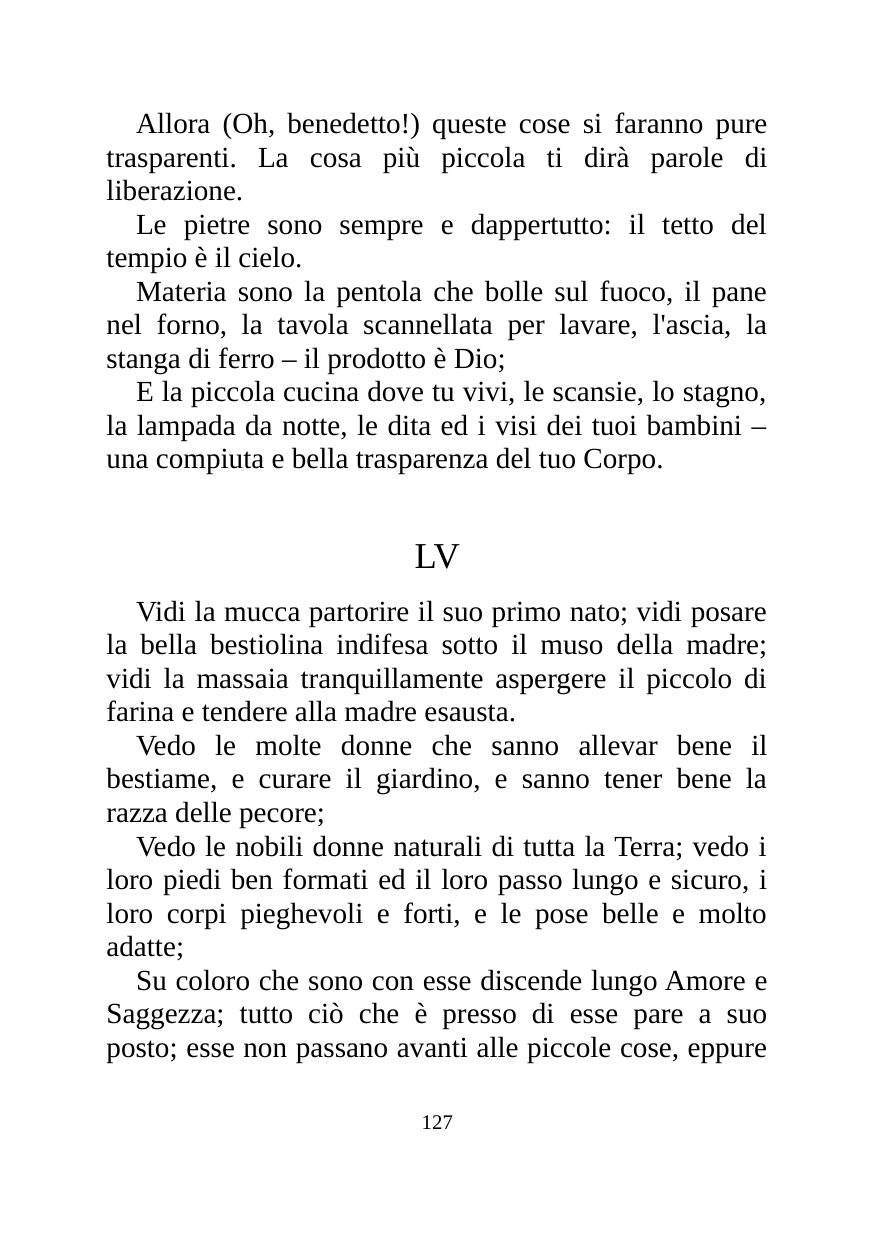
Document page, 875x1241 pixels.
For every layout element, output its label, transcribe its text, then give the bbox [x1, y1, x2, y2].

subtitle LV [106, 534, 768, 576]
text E la piccola cucina dove tu vivi, le scansie, lo stagno, la lampada da notte, le dita ed i visi dei tuoi bambini – una compiuta e bella trasparenza del tuo Corpo. [106, 374, 768, 475]
text Le pietre sono sempre e dappertutto: il tetto del tempio è il cielo. [106, 207, 768, 274]
text Allora (Oh, benedetto!) queste cose si faranno pure trasparenti. La cosa più piccola ti dirà parole di liberazione. [106, 106, 768, 207]
text Vedo le molte donne che sanno allevar bene il bestiame, e curare il giardino, e sanno tener bene la razza delle pecore; [106, 728, 768, 829]
text Vidi la mucca partorire il suo primo nato; vidi posare la bella bestiolina indifesa sotto il muso della madre; vidi la massaia tranquillamente aspergere il piccolo di farina e tendere alla madre esausta. [106, 594, 768, 728]
text Vedo le nobili donne naturali di tutta la Terra; vedo i loro piedi ben formati ed il loro passo lungo e sicuro, i loro corpi pieghevoli e forti, e le pose belle e molto adatte; [106, 829, 768, 963]
text Materia sono la pentola che bolle sul fuoco, il pane nel forno, la tavola scannellata per lavare, l'ascia, la stanga di ferro – il prodotto è Dio; [106, 274, 768, 374]
text Su coloro che sono con esse discende lungo Amore e Saggezza; tutto ciò che è presso di esse pare a suo posto; esse non passano avanti alle piccole cose, eppure [106, 963, 768, 1063]
